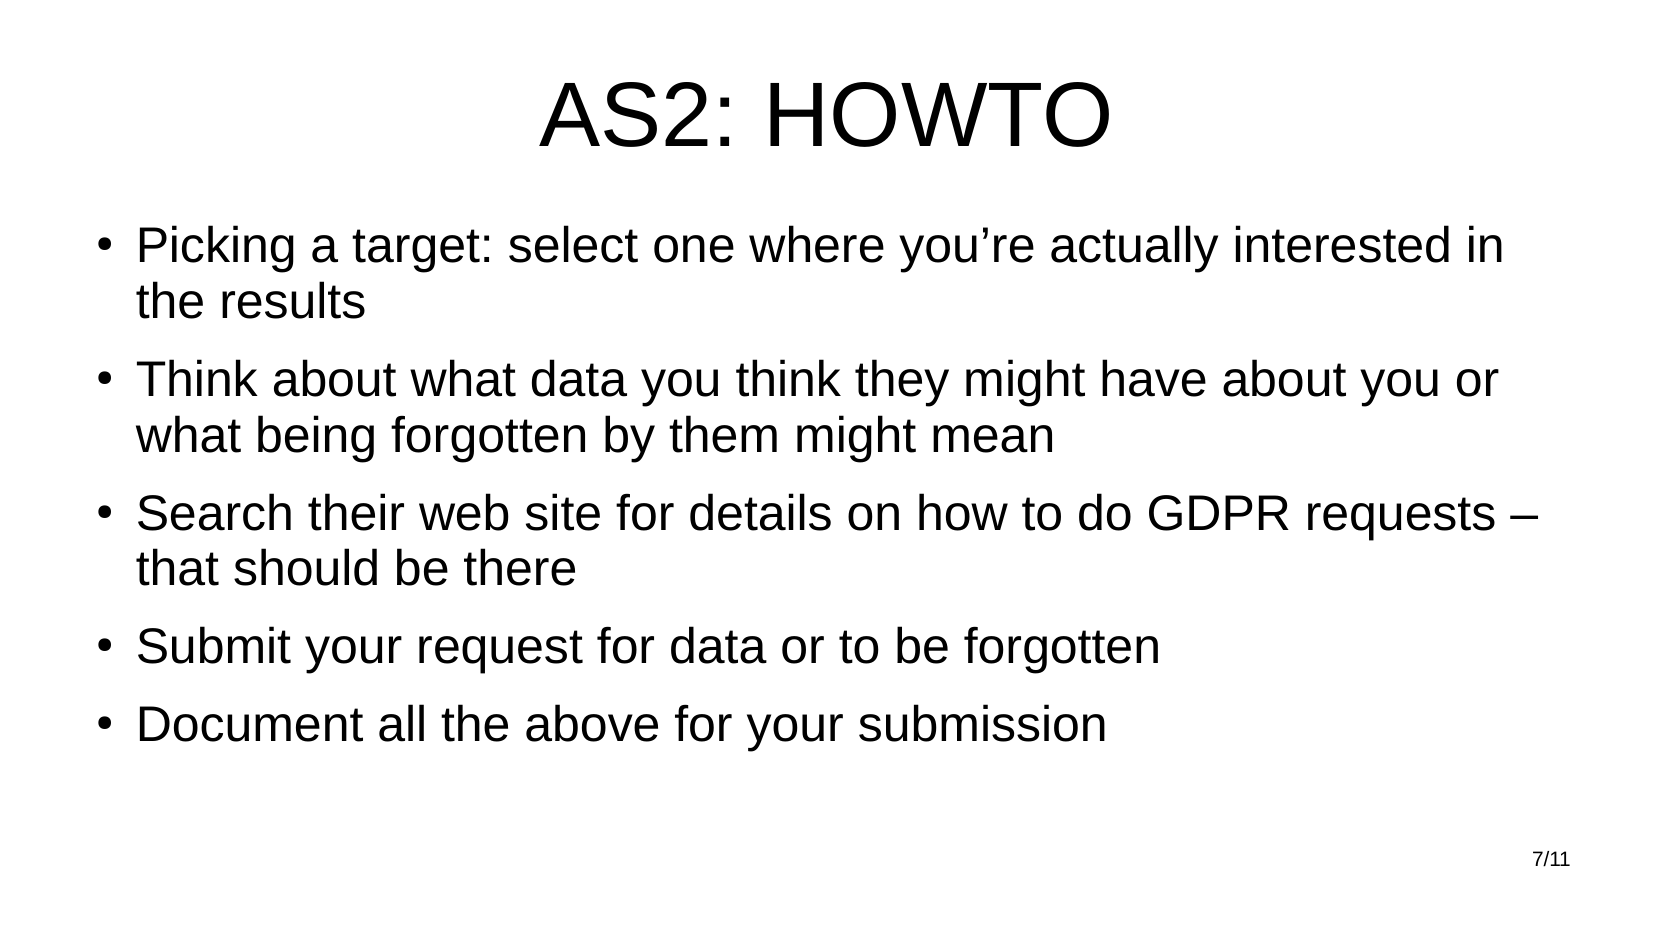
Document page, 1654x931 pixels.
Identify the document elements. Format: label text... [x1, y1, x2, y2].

list Picking a target: select one where you’re actually interested in the results Think about what data you think they might have about you or what being forgotten by them might mean Search their web site for details on how to do GDPR requests – that should be there Submit your request for data or to be forgotten Document all the above for your submission [82, 217, 1571, 758]
title AS2: HOWTO [82, 37, 1571, 193]
